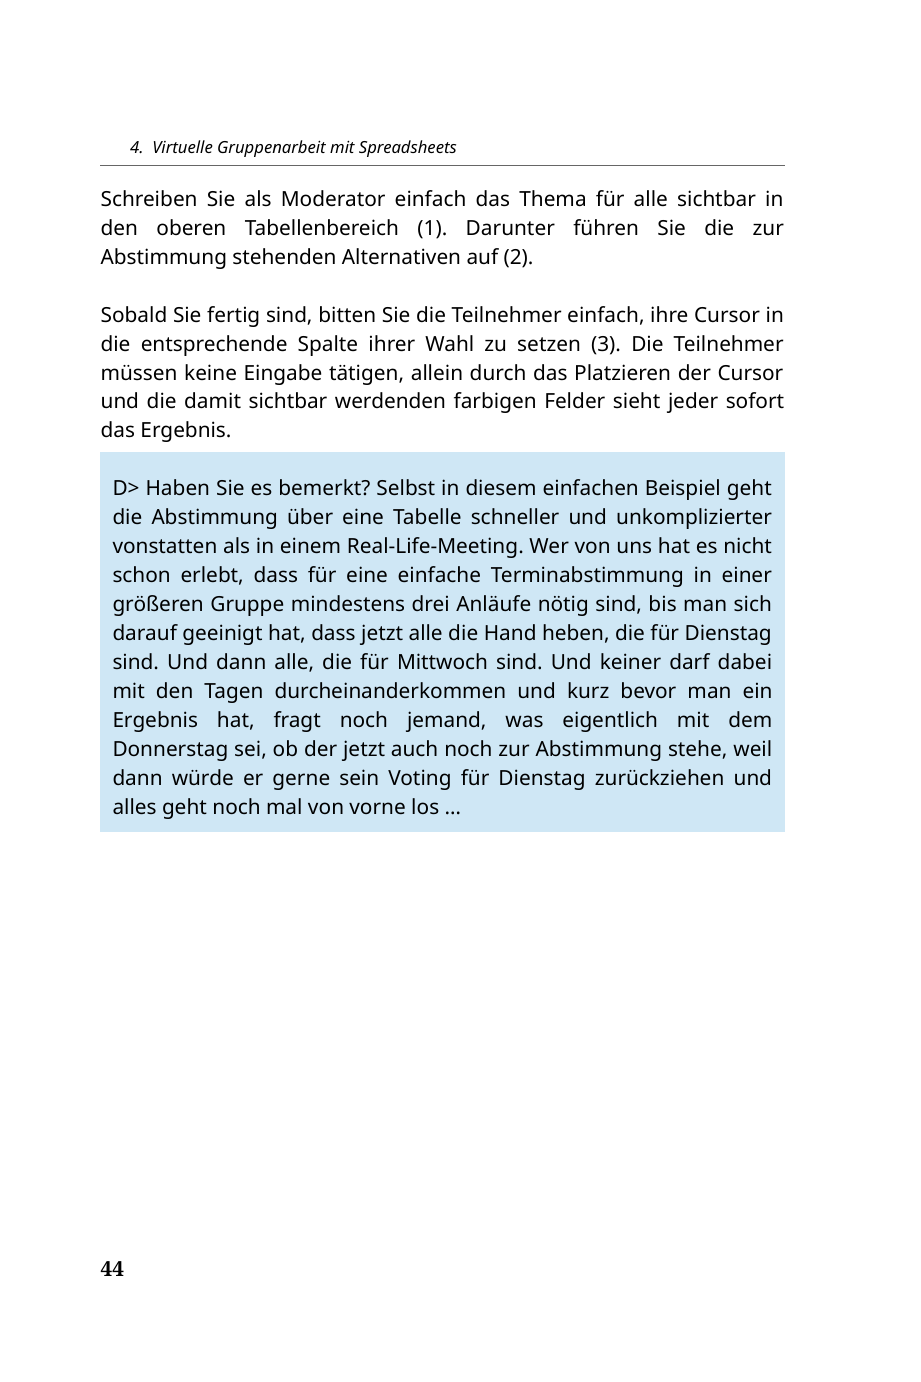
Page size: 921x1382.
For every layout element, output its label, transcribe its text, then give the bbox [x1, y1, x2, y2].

text D> Haben Sie es bemerkt? Selbst in diesem einfachen Beispiel geht die Abstimmung über eine Tabelle schneller und unkomplizierter vonstatten als in einem Real-Life-Meeting. Wer von uns hat es nicht schon erlebt, dass für eine einfache Terminabstimmung in einer größeren Gruppe mindestens drei Anläufe nötig sind, bis man sich darauf geeinigt hat, dass jetzt alle die Hand heben, die für Dienstag sind. Und dann alle, die für Mittwoch sind. Und keiner darf dabei mit den Tagen durcheinanderkommen und kurz bevor man ein Ergebnis hat, fragt noch jemand, was eigentlich mit dem Donnerstag sei, ob der jetzt auch noch zur Abstimmung stehe, weil dann würde er gerne sein Voting für Dienstag zurückziehen und alles geht noch mal von vorne los … [112, 464, 773, 820]
text Sobald Sie fertig sind, bitten Sie die Teilnehmer einfach, ihre Cursor in die entsprechende Spalte ihrer Wahl zu setzen (3). Die Teilnehmer müssen keine Eingabe tätigen, allein durch das Platzieren der Cursor und die damit sichtbar werdenden farbigen Felder sieht jeder sofort das Ergebnis. [100, 278, 785, 444]
text Schreiben Sie als Moderator einfach das Thema für alle sichtbar in den oberen Tabellenbereich (1). Darunter führen Sie die zur Abstimmung stehenden Alternativen auf (2). [100, 183, 785, 270]
